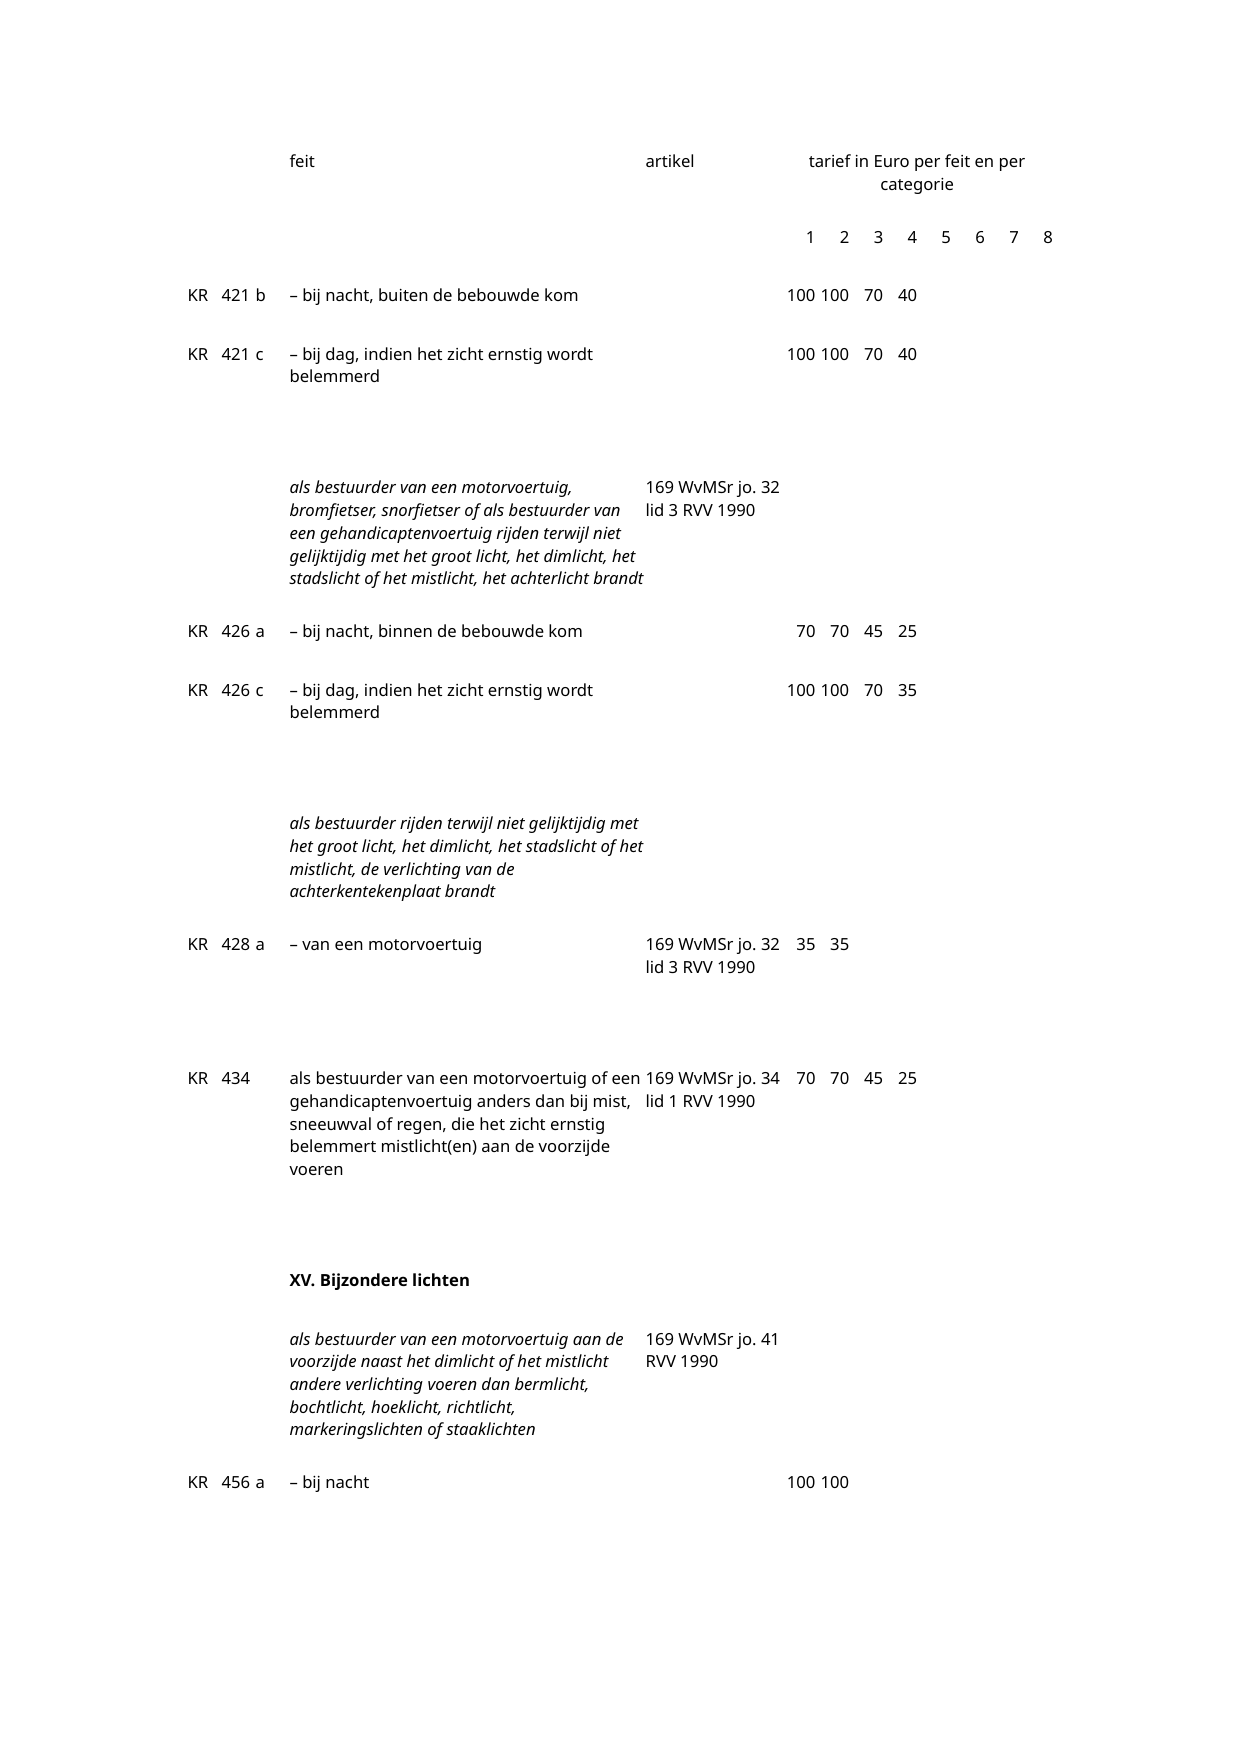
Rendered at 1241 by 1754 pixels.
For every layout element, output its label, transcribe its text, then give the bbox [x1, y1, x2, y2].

table_cell [849, 754, 883, 812]
table_cell 45 [849, 1067, 883, 1210]
table_cell [255, 1008, 289, 1067]
table_cell [255, 1067, 289, 1210]
table_cell a [255, 933, 289, 1008]
table_cell [188, 476, 221, 620]
table_cell 100 [815, 1471, 849, 1529]
table_header feit [289, 150, 645, 225]
table_cell [917, 1471, 951, 1529]
table_cell als bestuurder van een motorvoertuig of een gehandicaptenvoertuig anders dan bij mist, sneeuwval of regen, die het zicht ernstig belemmert mistlicht(en) aan de voorzijde voeren [289, 1067, 645, 1210]
table_cell [951, 1471, 985, 1529]
table_cell [1019, 342, 1053, 418]
table_cell 421 [221, 342, 255, 418]
table_cell [781, 1008, 815, 1067]
table_cell [645, 754, 781, 812]
table_cell [917, 620, 951, 678]
table_cell [985, 342, 1019, 418]
table_cell [781, 1327, 815, 1471]
table_cell [951, 1067, 985, 1210]
table_cell [917, 678, 951, 753]
table_cell [1019, 933, 1053, 1008]
table_cell [951, 418, 985, 476]
table_cell 434 [221, 1067, 255, 1210]
table_cell 40 [883, 342, 917, 418]
table_cell KR [188, 342, 221, 418]
table_cell [221, 812, 255, 933]
table_cell a [255, 1471, 289, 1529]
table_cell [289, 1210, 645, 1269]
table_cell [849, 812, 883, 933]
table_cell [883, 1269, 917, 1327]
table_cell – bij dag, indien het zicht ernstig wordt belemmerd [289, 342, 645, 418]
table_cell [917, 754, 951, 812]
table_cell [951, 342, 985, 418]
table_cell KR [188, 1067, 221, 1210]
table_cell 100 [781, 1471, 815, 1529]
table_cell [1019, 1269, 1053, 1327]
table_cell KR [188, 284, 221, 342]
table_cell [255, 812, 289, 933]
table_cell [1019, 476, 1053, 620]
table_cell 70 [849, 284, 883, 342]
table_header [188, 150, 221, 225]
table_cell 7 [985, 225, 1019, 284]
table_cell [951, 476, 985, 620]
table_cell 70 [781, 620, 815, 678]
table_cell [985, 1269, 1019, 1327]
table_cell [289, 225, 645, 284]
table_cell [1019, 1067, 1053, 1210]
table_cell [645, 1471, 781, 1529]
table_cell [221, 418, 255, 476]
table_cell [917, 1067, 951, 1210]
table_cell 35 [815, 933, 849, 1008]
table_cell [883, 812, 917, 933]
table_cell [781, 1210, 815, 1269]
table_cell KR [188, 678, 221, 753]
table_cell [645, 812, 781, 933]
table_cell 5 [917, 225, 951, 284]
table_cell [645, 342, 781, 418]
table_cell [985, 754, 1019, 812]
table_cell [781, 418, 815, 476]
table_cell [645, 620, 781, 678]
table_cell [815, 754, 849, 812]
table_cell [883, 1008, 917, 1067]
table_cell 70 [781, 1067, 815, 1210]
table_cell [849, 1471, 883, 1529]
table_cell [1019, 678, 1053, 753]
table_cell 100 [781, 342, 815, 418]
table_cell [289, 1008, 645, 1067]
table_cell [985, 476, 1019, 620]
table_cell [917, 812, 951, 933]
table_cell [883, 1471, 917, 1529]
table_cell [849, 476, 883, 620]
table_cell 2 [815, 225, 849, 284]
table_cell 25 [883, 620, 917, 678]
table_cell [1019, 284, 1053, 342]
table_cell KR [188, 933, 221, 1008]
table_cell [188, 1327, 221, 1471]
table_cell 70 [815, 1067, 849, 1210]
table_cell [883, 1210, 917, 1269]
table_cell als bestuurder van een motorvoertuig aan de voorzijde naast het dimlicht of het mistlicht andere verlichting voeren dan bermlicht, bochtlicht, hoeklicht, richtlicht, markeringslichten of staaklichten [289, 1327, 645, 1471]
table_cell [255, 476, 289, 620]
table_cell 100 [815, 284, 849, 342]
table_cell [951, 1269, 985, 1327]
table_cell 70 [849, 678, 883, 753]
table_cell – bij nacht [289, 1471, 645, 1529]
table_cell 100 [815, 342, 849, 418]
table_cell c [255, 678, 289, 753]
table_cell [917, 476, 951, 620]
table_cell [985, 812, 1019, 933]
table_cell [917, 342, 951, 418]
table_header [221, 150, 255, 225]
table_cell KR [188, 620, 221, 678]
table_cell [188, 1210, 221, 1269]
table_cell [849, 1327, 883, 1471]
table_cell 426 [221, 678, 255, 753]
table_cell [917, 933, 951, 1008]
table_cell [1019, 1008, 1053, 1067]
table_cell [917, 418, 951, 476]
table_cell [951, 284, 985, 342]
table_cell 35 [883, 678, 917, 753]
table_cell [883, 1327, 917, 1471]
table_cell [883, 754, 917, 812]
table_cell 35 [781, 933, 815, 1008]
table_cell 426 [221, 620, 255, 678]
table_cell 100 [815, 678, 849, 753]
table_cell [951, 933, 985, 1008]
table_cell [1019, 812, 1053, 933]
table_cell [188, 812, 221, 933]
table_cell c [255, 342, 289, 418]
table_cell [985, 1210, 1019, 1269]
table_cell 169 WvMSr jo. 32 lid 3 RVV 1990 [645, 476, 781, 620]
table_cell [815, 476, 849, 620]
table_cell [815, 1269, 849, 1327]
table_cell [289, 754, 645, 812]
table_cell [815, 418, 849, 476]
table_header artikel [645, 150, 781, 225]
table_cell [188, 1008, 221, 1067]
table_header [255, 150, 289, 225]
table_cell [645, 678, 781, 753]
table_cell [815, 812, 849, 933]
table_cell 1 [781, 225, 815, 284]
table_cell [917, 1210, 951, 1269]
table_cell – bij nacht, binnen de bebouwde kom [289, 620, 645, 678]
table_cell [951, 754, 985, 812]
table_cell [985, 1067, 1019, 1210]
table_cell [1019, 754, 1053, 812]
table_cell [221, 1327, 255, 1471]
table_cell [815, 1210, 849, 1269]
table_cell als bestuurder rijden terwijl niet gelijktijdig met het groot licht, het dimlicht, het stadslicht of het mistlicht, de verlichting van de achterkentekenplaat brandt [289, 812, 645, 933]
table_cell b [255, 284, 289, 342]
table_cell [255, 754, 289, 812]
table_cell [883, 476, 917, 620]
table_cell 6 [951, 225, 985, 284]
table_cell [781, 1269, 815, 1327]
table_cell als bestuurder van een motorvoertuig, bromfietser, snorfietser of als bestuurder van een gehandicaptenvoertuig rijden terwijl niet gelijktijdig met het groot licht, het dimlicht, het stadslicht of het mistlicht, het achterlicht brandt [289, 476, 645, 620]
table_cell – van een motorvoertuig [289, 933, 645, 1008]
table_cell [849, 1210, 883, 1269]
table_cell [1019, 1210, 1053, 1269]
table_cell 25 [883, 1067, 917, 1210]
table_cell 428 [221, 933, 255, 1008]
table_cell [1019, 418, 1053, 476]
table_cell [188, 1269, 221, 1327]
table_cell 456 [221, 1471, 255, 1529]
table_cell [1019, 1471, 1053, 1529]
table_cell [917, 1269, 951, 1327]
table_cell [849, 418, 883, 476]
table_cell [645, 1210, 781, 1269]
table_cell 100 [781, 678, 815, 753]
table_cell KR [188, 1471, 221, 1529]
table_cell [255, 225, 289, 284]
table_cell [985, 678, 1019, 753]
table_cell [951, 1210, 985, 1269]
table_cell [221, 1269, 255, 1327]
table_cell 70 [815, 620, 849, 678]
table_cell [951, 620, 985, 678]
table_cell [255, 1210, 289, 1269]
table_cell [815, 1327, 849, 1471]
table_cell [221, 476, 255, 620]
table_cell [289, 418, 645, 476]
table_cell [221, 1008, 255, 1067]
table_cell [645, 284, 781, 342]
table_cell [985, 620, 1019, 678]
table_cell [849, 933, 883, 1008]
table_cell [645, 418, 781, 476]
table_cell [221, 225, 255, 284]
table_cell [645, 1008, 781, 1067]
table_cell [255, 418, 289, 476]
table_cell [255, 1269, 289, 1327]
table_header tarief in Euro per feit en per categorie [781, 150, 1053, 225]
table_cell [781, 754, 815, 812]
table_cell [951, 812, 985, 933]
table_cell [917, 284, 951, 342]
table_cell [221, 1210, 255, 1269]
table_cell 421 [221, 284, 255, 342]
table_cell [188, 225, 221, 284]
table_cell [255, 1327, 289, 1471]
table_cell 8 [1019, 225, 1053, 284]
table_cell [645, 1269, 781, 1327]
table_cell – bij nacht, buiten de bebouwde kom [289, 284, 645, 342]
table_cell [951, 1008, 985, 1067]
table_cell 169 WvMSr jo. 34 lid 1 RVV 1990 [645, 1067, 781, 1210]
table_cell 3 [849, 225, 883, 284]
table_cell [815, 1008, 849, 1067]
table_cell 70 [849, 342, 883, 418]
table_cell [883, 418, 917, 476]
table_cell 100 [781, 284, 815, 342]
table_cell [1019, 1327, 1053, 1471]
table_cell [985, 418, 1019, 476]
table_cell [985, 1471, 1019, 1529]
table_cell [985, 1008, 1019, 1067]
table_cell 4 [883, 225, 917, 284]
table_cell [849, 1269, 883, 1327]
table_cell 169 WvMSr jo. 41 RVV 1990 [645, 1327, 781, 1471]
table_cell [917, 1327, 951, 1471]
table_cell [951, 1327, 985, 1471]
table_cell [781, 812, 815, 933]
table_cell [985, 933, 1019, 1008]
table_cell [985, 1327, 1019, 1471]
table_cell 45 [849, 620, 883, 678]
table_cell [645, 225, 781, 284]
table_cell XV. Bijzondere lichten [289, 1269, 645, 1327]
table_cell a [255, 620, 289, 678]
table_cell [221, 754, 255, 812]
table_cell [188, 418, 221, 476]
table_cell [1019, 620, 1053, 678]
table_cell [781, 476, 815, 620]
table_cell [951, 678, 985, 753]
table_cell 40 [883, 284, 917, 342]
table_cell [883, 933, 917, 1008]
table_cell [985, 284, 1019, 342]
table_cell [917, 1008, 951, 1067]
table_cell [849, 1008, 883, 1067]
table_cell 169 WvMSr jo. 32 lid 3 RVV 1990 [645, 933, 781, 1008]
table_cell – bij dag, indien het zicht ernstig wordt belemmerd [289, 678, 645, 753]
table_cell [188, 754, 221, 812]
